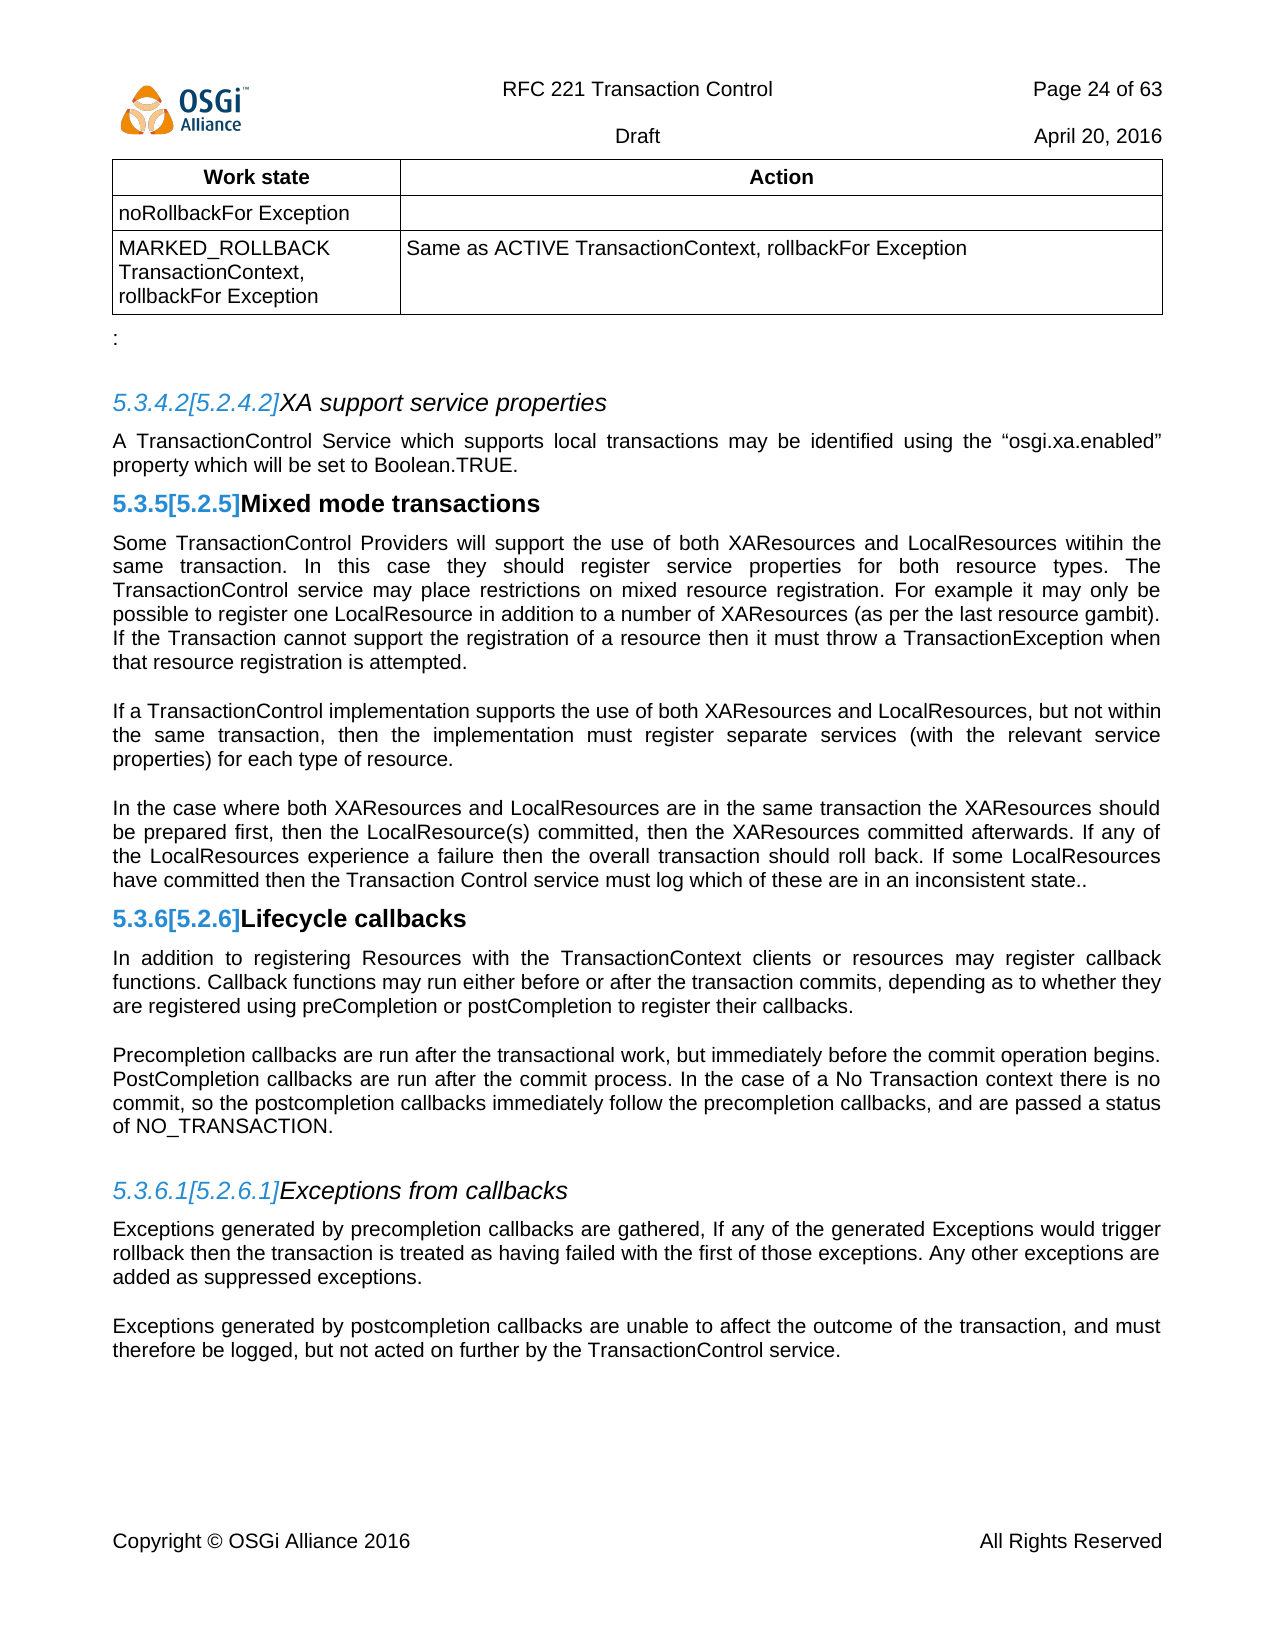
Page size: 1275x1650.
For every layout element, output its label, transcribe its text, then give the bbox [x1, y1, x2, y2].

text A TransactionControl Service which supports local transactions may be identified using the “osgi.xa.enabled” property which will be set to Boolean.TRUE. [112, 429, 1162, 477]
subtitle Exceptions from callbacks [112, 1176, 1162, 1204]
text : [112, 326, 1162, 350]
table_cell noRollbackFor Exception [113, 196, 400, 230]
text If a TransactionControl implementation supports the use of both XAResources and LocalResources, but not within the same transaction, then the implementation must register separate services (with the relevant service properties) for each type of resource. [112, 699, 1162, 771]
subtitle XA support service properties [112, 387, 1162, 416]
table_header Action [401, 160, 1162, 194]
table_cell Same as ACTIVE TransactionContext, rollbackFor Exception [401, 231, 1162, 313]
table_cell [401, 196, 1162, 230]
text Exceptions generated by postcompletion callbacks are unable to affect the outcome of the transaction, and must therefore be logged, but not acted on further by the TransactionControl service. [112, 1314, 1162, 1362]
text In the case where both XAResources and LocalResources are in the same transaction the XAResources should be prepared first, then the LocalResource(s) committed, then the XAResources committed afterwards. If any of the LocalResources experience a failure then the overall transaction should roll back. If some LocalResources have committed then the Transaction Control service must log which of these are in an inconsistent state.. [112, 796, 1162, 892]
text Some TransactionControl Providers will support the use of both XAResources and LocalResources witihin the same transaction. In this case they should register service properties for both resource types. The TransactionControl service may place restrictions on mixed resource registration. For example it may only be possible to register one LocalResource in addition to a number of XAResources (as per the last resource gambit). If the Transaction cannot support the registration of a resource then it must throw a TransactionException when that resource registration is attempted. [112, 530, 1162, 674]
table_header Work state [113, 160, 400, 194]
text Precompletion callbacks are run after the transactional work, but immediately before the commit operation begins. PostCompletion callbacks are run after the commit process. In the case of a No Transaction context there is no commit, so the postcompletion callbacks immediately follow the precompletion callbacks, and are passed a status of NO_TRANSACTION. [112, 1042, 1162, 1138]
table_cell MARKED_ROLLBACK TransactionContext, rollbackFor Exception [113, 231, 400, 313]
text In addition to registering Resources with the TransactionContext clients or resources may register callback functions. Callback functions may run either before or after the transaction commits, depending as to whether they are registered using preCompletion or postCompletion to register their callbacks. [112, 946, 1162, 1017]
subtitle Mixed mode transactions [112, 489, 1162, 518]
subtitle Lifecycle callbacks [112, 904, 1162, 933]
picture [113, 78, 257, 142]
text Exceptions generated by precompletion callbacks are gathered, If any of the generated Exceptions would trigger rollback then the transaction is treated as having failed with the first of those exceptions. Any other exceptions are added as suppressed exceptions. [112, 1217, 1162, 1289]
